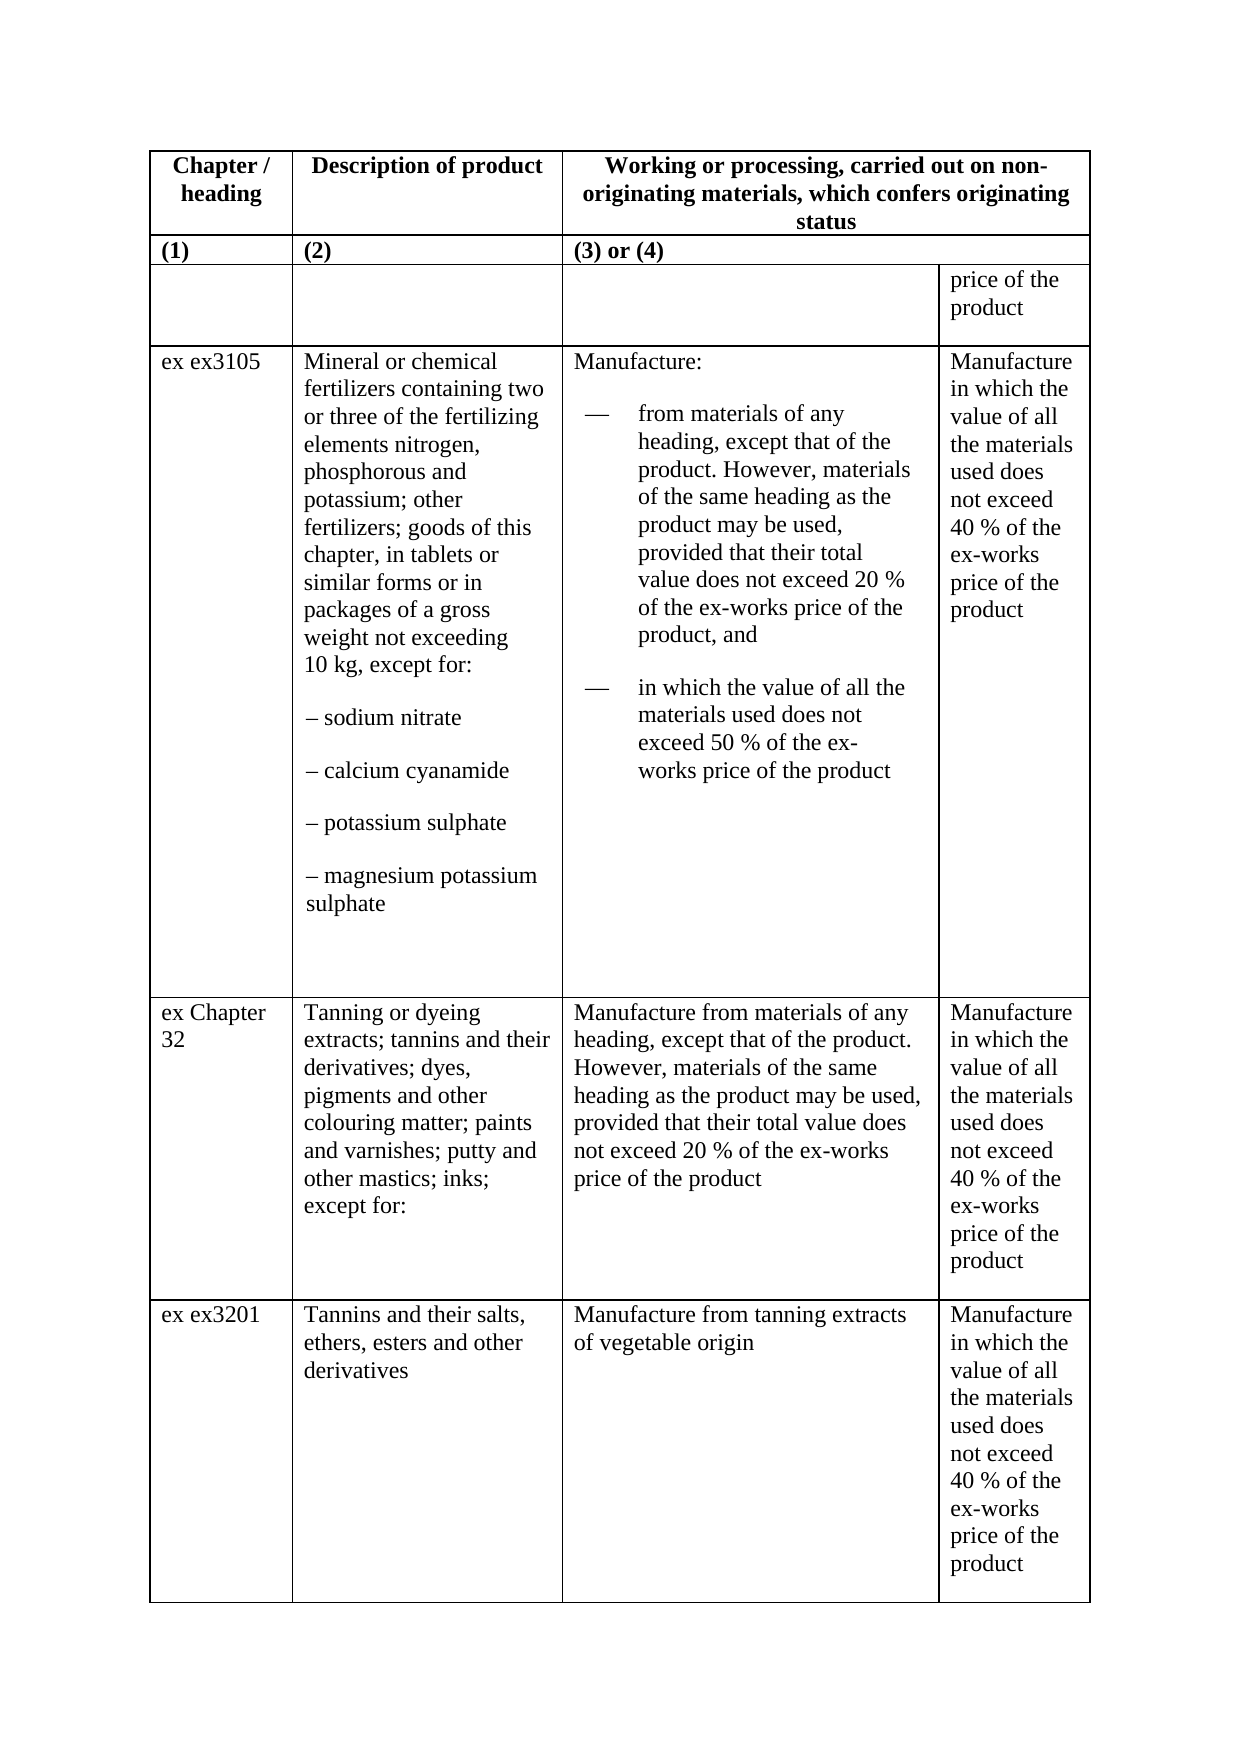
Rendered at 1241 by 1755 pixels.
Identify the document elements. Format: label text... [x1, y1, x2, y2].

table_cell Manufacture: [563, 347, 938, 996]
table_header Description of product [293, 152, 562, 234]
table_cell (2) [293, 236, 562, 263]
table_header Chapter / heading [151, 152, 292, 234]
table_cell in which the value of all the materials used does not exceed 50 % of the ex-works price of the product [627, 673, 928, 808]
table_header from materials of any heading, except that of the product. However, materials of the same heading as the product may be used, provided that their total value does not exceed 20 % of the ex-works price of the product, and [627, 400, 928, 673]
table_cell price of the product [940, 265, 1089, 345]
table_cell (1) [151, 236, 292, 263]
table_cell Manufacture in which the value of all the materials used does not exceed 40 % of the ex-works price of the product [940, 347, 1089, 996]
table_cell Mineral or chemical fertilizers containing two or three of the fertilizing elements nitrogen, phosphorous and potassium; other fertilizers; goods of this chapter, in tablets or similar forms or in packages of a gross weight not exceeding 10 kg, except for: [293, 347, 562, 996]
table_cell – calcium cyanamide [306, 756, 551, 808]
table_cell [293, 265, 562, 345]
table_cell Manufacture in which the value of all the materials used does not exceed 40 % of the ex-works price of the product [940, 998, 1089, 1299]
table_cell Manufacture from materials of any heading, except that of the product. However, materials of the same heading as the product may be used, provided that their total value does not exceed 20 % of the ex-works price of the product [563, 998, 938, 1299]
table_cell – magnesium potassium sulphate [306, 861, 551, 941]
table_cell – potassium sulphate [306, 808, 551, 861]
table_cell Manufacture from tanning extracts of vegetable origin [563, 1301, 938, 1602]
table_header – sodium nitrate [306, 703, 551, 756]
table_cell ex ex3201 [151, 1301, 292, 1602]
table_cell (3) or (4) [563, 236, 1089, 263]
table_header Working or processing, carried out on non-originating materials, which confers originating status [563, 152, 1089, 234]
table_cell Tanning or dyeing extracts; tannins and their derivatives; dyes, pigments and other colouring matter; paints and varnishes; putty and other mastics; inks; except for: [293, 998, 562, 1299]
table_cell Tannins and their salts, ethers, esters and other derivatives [293, 1301, 562, 1602]
table_cell [563, 265, 938, 345]
table_cell Manufacture in which the value of all the materials used does not exceed 40 % of the ex-works price of the product [940, 1301, 1089, 1602]
table_cell ex Chapter 32 [151, 998, 292, 1299]
table_header — [574, 400, 627, 673]
table_cell ex ex3105 [151, 347, 292, 996]
table_cell [151, 265, 292, 345]
table_cell — [574, 673, 627, 808]
